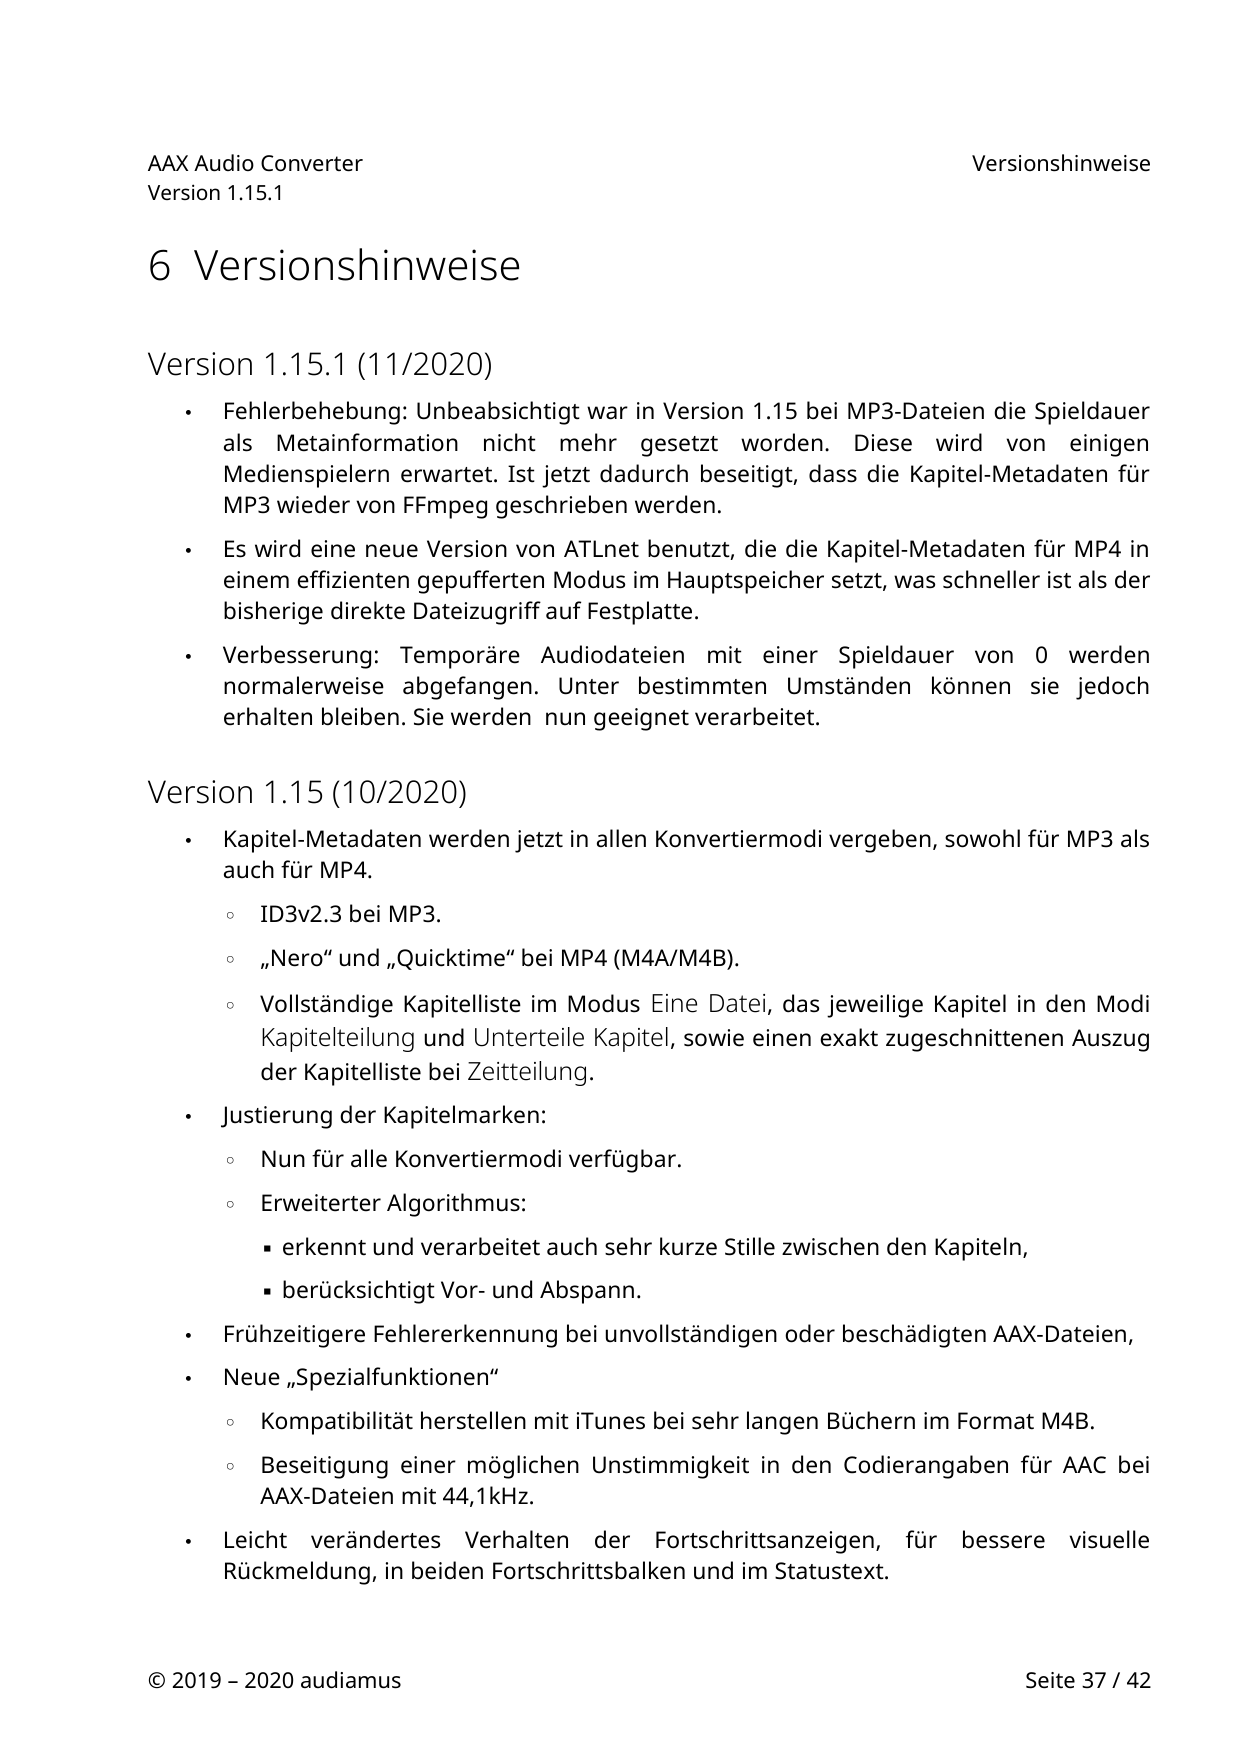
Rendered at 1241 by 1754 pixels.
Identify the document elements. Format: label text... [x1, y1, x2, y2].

list erkennt und verarbeitet auch sehr kurze Stille zwischen den Kapiteln, [260, 1230, 1152, 1262]
list Beseitigung einer möglichen Unstimmigkeit in den Codierangaben für AAC bei AAX-Dateien mit 44,1kHz. [223, 1449, 1152, 1511]
list Erweiterter Algorithmus: [223, 1187, 1152, 1218]
list Kompatibilität herstellen mit iTunes bei sehr langen Büchern im Format M4B. [223, 1405, 1152, 1436]
list „Nero“ und „Quicktime“ bei MP4 (M4A/M4B). [223, 942, 1152, 973]
subtitle Version 1.15.1 (11/2020) [148, 342, 1152, 384]
list ID3v2.3 bei MP3. [223, 898, 1152, 929]
list Neue „Spezialfunktionen“ [185, 1361, 1152, 1393]
list Frühzeitigere Fehlererkennung bei unvollständigen oder beschädigten AAX-Dateien, [185, 1318, 1152, 1349]
list Leicht verändertes Verhalten der Fortschrittsanzeigen, für bessere visuelle Rückmeldung, in beiden Fortschrittsbalken und im Statustext. [185, 1523, 1152, 1586]
subtitle Versionshinweise [148, 235, 1152, 292]
list Es wird eine neue Version von ATLnet benutzt, die die Kapitel-Metadaten für MP4 in einem effizienten gepufferten Modus im Hauptspeicher setzt, was schneller ist als der bisherige direkte Dateizugriff auf Festplatte. [185, 533, 1152, 626]
list Nun für alle Konvertiermodi verfügbar. [223, 1143, 1152, 1174]
list berücksichtigt Vor- und Abspann. [260, 1274, 1152, 1305]
list Verbesserung: Temporäre Audiodateien mit einer Spieldauer von 0 werden normalerweise abgefangen. Unter bestimmten Umständen können sie jedoch erhalten bleiben. Sie werden nun geeignet verarbeitet. [185, 639, 1152, 732]
subtitle Version 1.15 (10/2020) [148, 770, 1152, 812]
list Vollständige Kapitelliste im Modus Eine Datei, das jeweilige Kapitel in den Modi Kapitelteilung und Unterteile Kapitel, sowie einen exakt zugeschnittenen Auszug der Kapitelliste bei Zeitteilung. [223, 985, 1152, 1087]
list Kapitel-Metadaten werden jetzt in allen Konvertiermodi vergeben, sowohl für MP3 als auch für MP4. [185, 823, 1152, 886]
list Fehlerbehebung: Unbeabsichtigt war in Version 1.15 bei MP3-Dateien die Spieldauer als Metainformation nicht mehr gesetzt worden. Diese wird von einigen Medienspielern erwartet. Ist jetzt dadurch beseitigt, dass die Kapitel-Metadaten für MP3 wieder von FFmpeg geschrieben werden. [185, 395, 1152, 520]
list Justierung der Kapitelmarken: [185, 1099, 1152, 1131]
